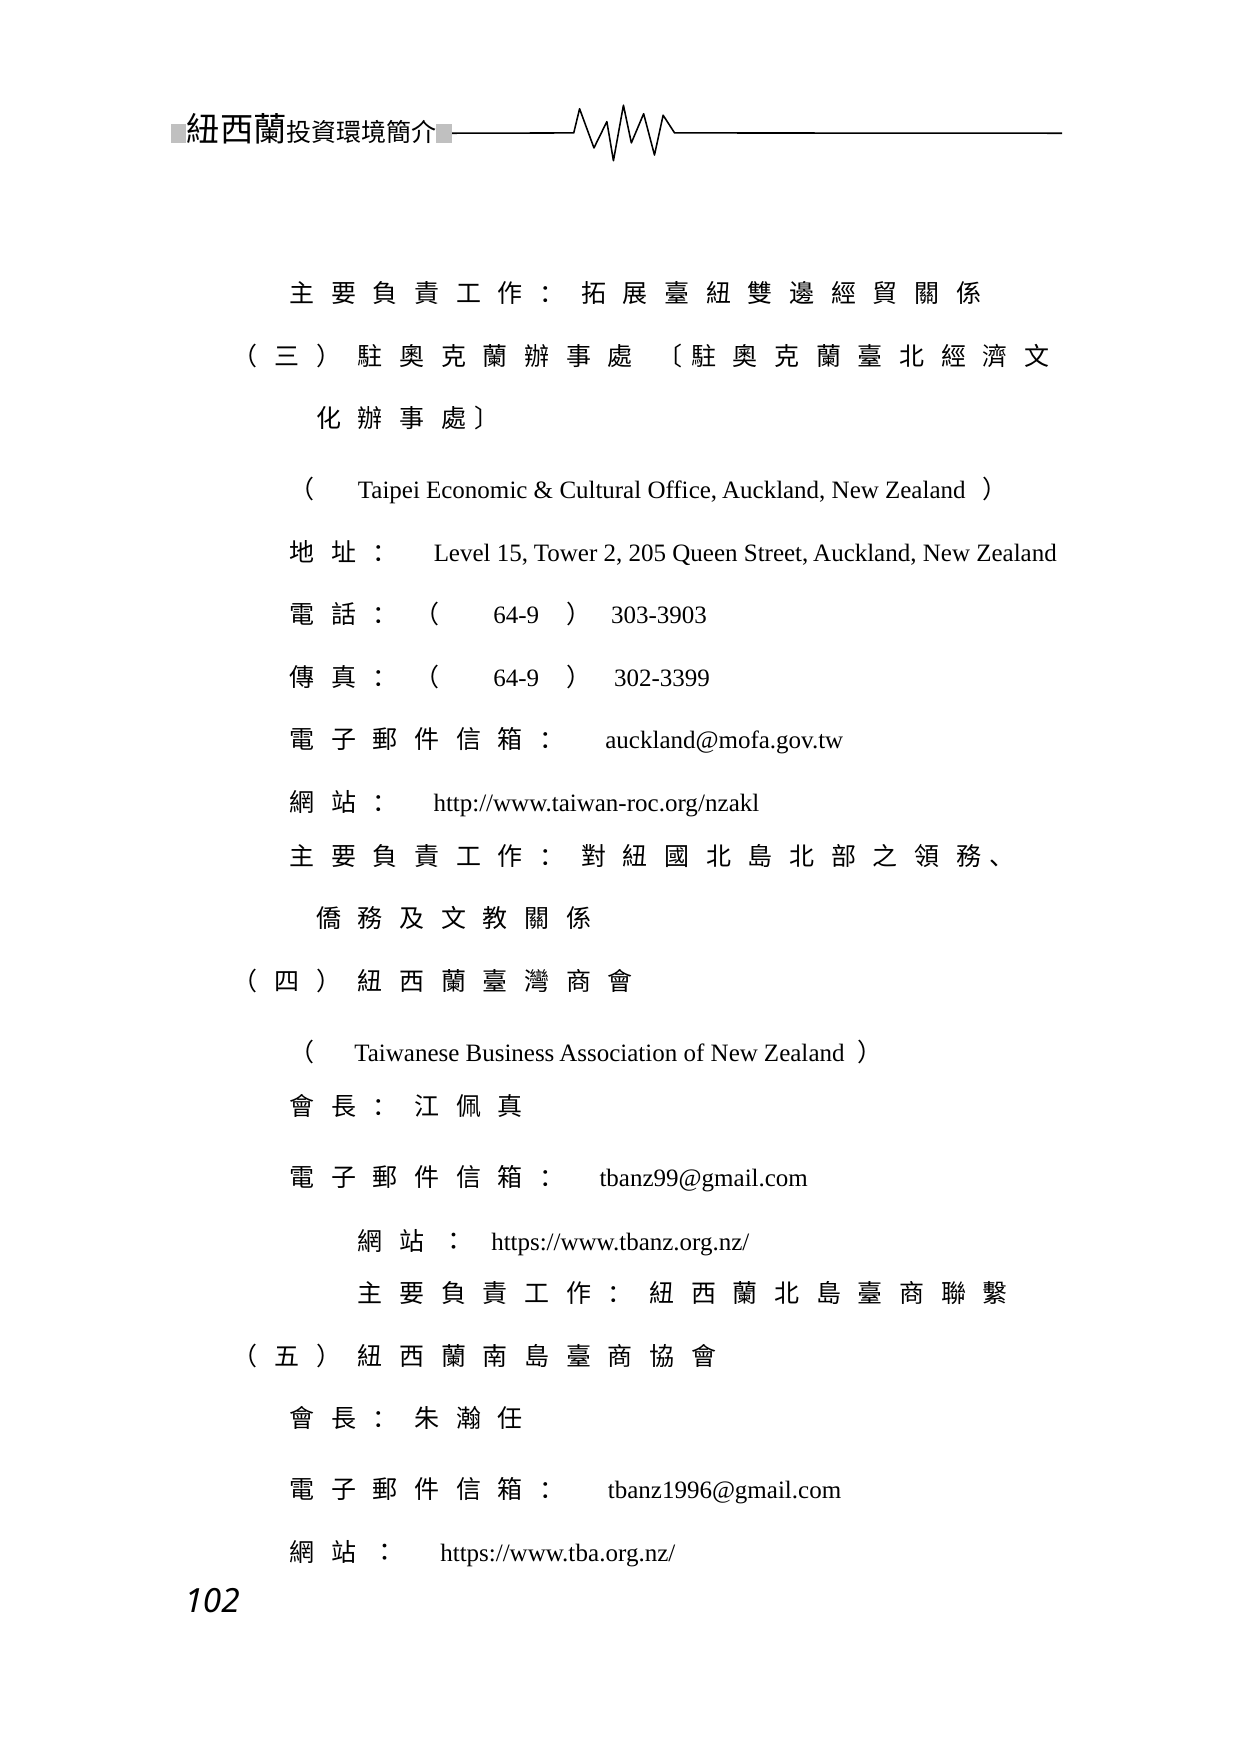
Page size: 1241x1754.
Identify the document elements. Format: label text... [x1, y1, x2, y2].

text （Taipei Economic & Cultural Office, Auckland, New Zealand） [207, 438, 1058, 500]
text 電話：（64-9）303-3903 [207, 563, 1058, 625]
text 會長：朱瀚任 [207, 1375, 1058, 1438]
text 傳真：（64-9）302-3399 [207, 625, 1058, 688]
text 會長：江佩真 [207, 1063, 1058, 1125]
text 網站：https://www.tbanz.org.nz/ [207, 1188, 1058, 1250]
text （Taiwanese Business Association of New Zealand） [207, 1000, 1058, 1063]
text 電子郵件信箱：tbanz1996@gmail.com [207, 1438, 1058, 1500]
text 主要負責工作：拓展臺紐雙邊經貿關係 [207, 250, 1058, 313]
text 地址：Level 15, Tower 2, 205 Queen Street, Auckland, New Zealand [207, 500, 1058, 563]
text （五）紐西蘭南島臺商協會 [207, 1313, 1058, 1375]
text 電子郵件信箱：tbanz99@gmail.com [207, 1125, 1058, 1188]
text 電子郵件信箱：auckland@mofa.gov.tw [207, 688, 1058, 750]
text 網站：https://www.tba.org.nz/ [207, 1500, 1058, 1563]
text 網站：http://www.taiwan-roc.org/nzakl [207, 750, 1058, 813]
text （三）駐奧克蘭辦事處〔駐奧克蘭臺北經濟文化辦事處〕 [207, 313, 1058, 438]
text 主要負責工作：對紐國北島北部之領務、僑務及文教關係 [207, 813, 1058, 938]
text 主要負責工作：紐西蘭北島臺商聯繫 [207, 1250, 1058, 1313]
text （四）紐西蘭臺灣商會 [207, 938, 1058, 1000]
